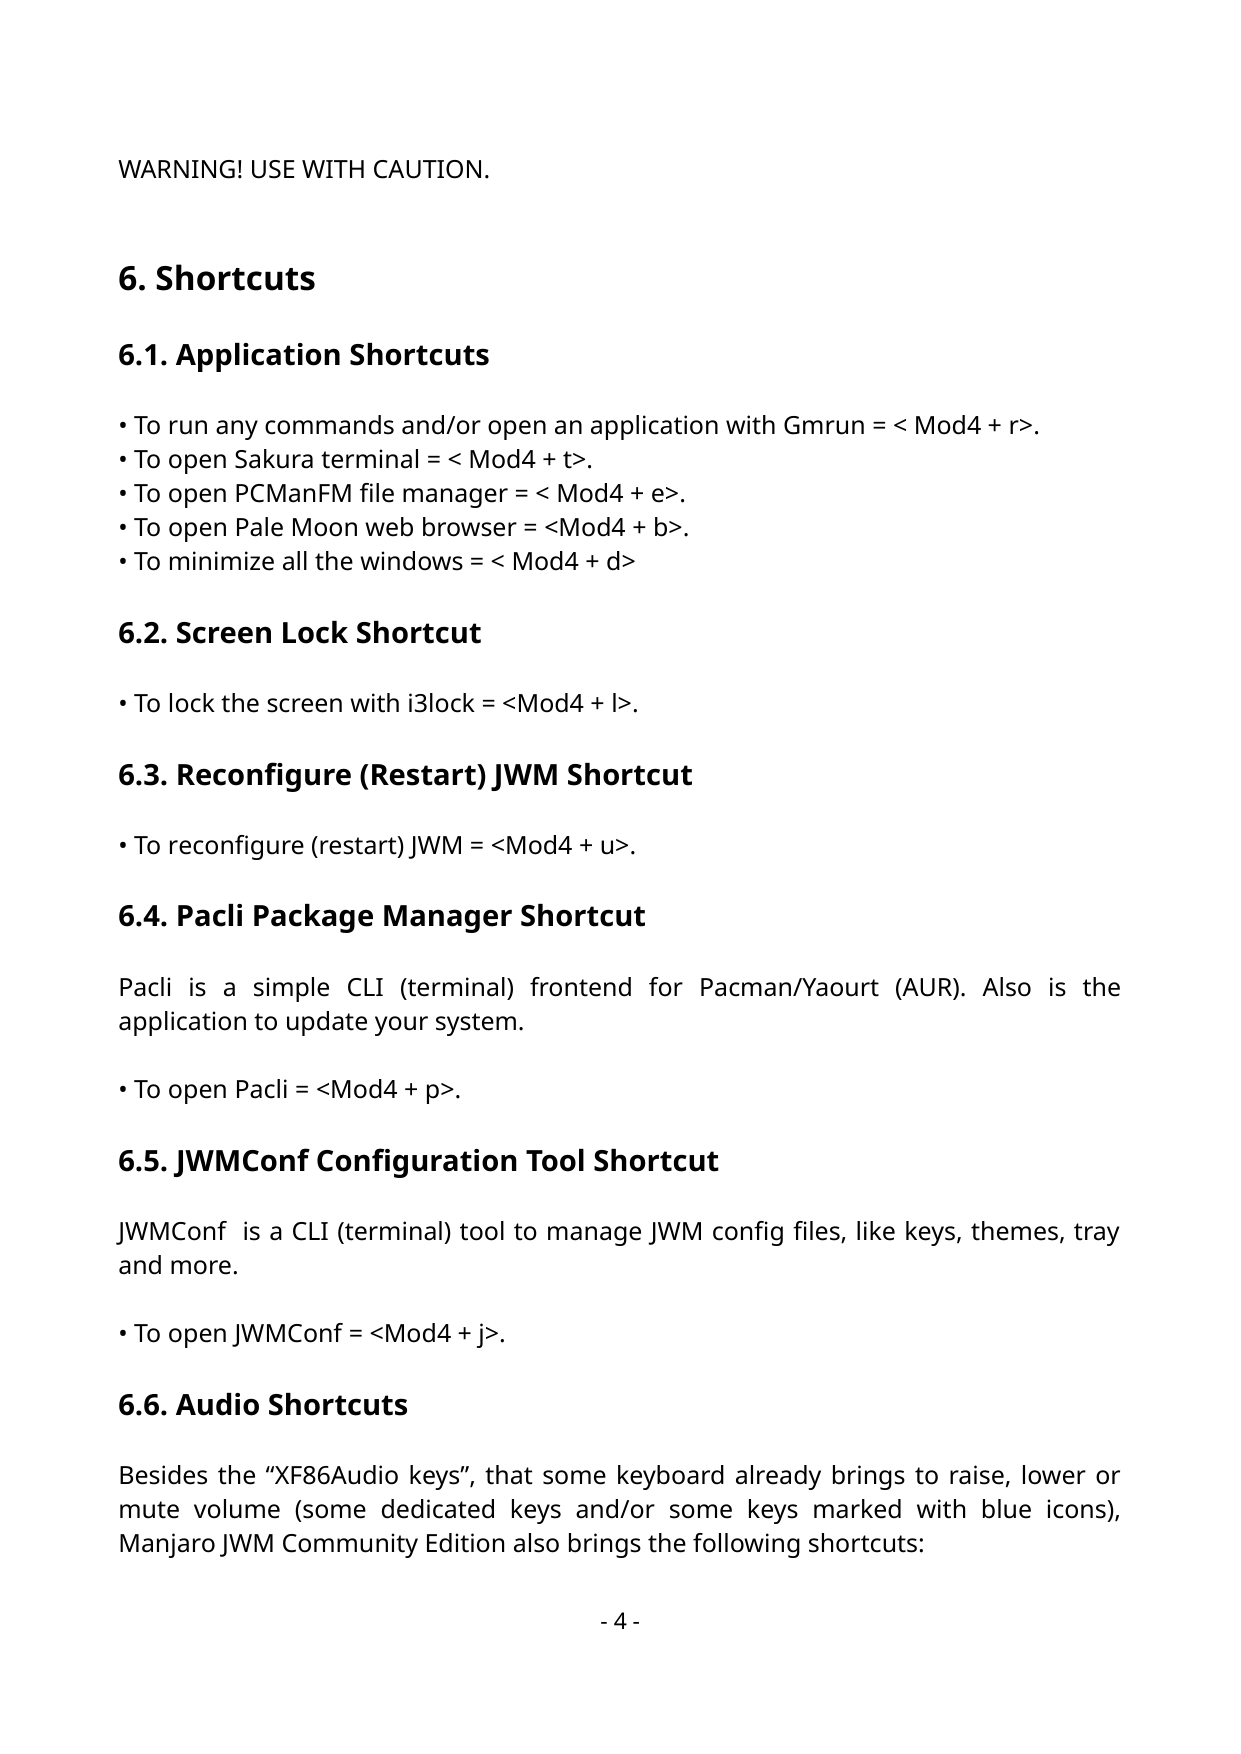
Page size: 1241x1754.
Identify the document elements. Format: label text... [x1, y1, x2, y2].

text • To reconfigure (restart) JWM = <Mod4 + u>. [118, 828, 1122, 862]
subtitle 6.3. Reconfigure (Restart) JWM Shortcut [118, 754, 1122, 793]
text • To open Pale Moon web browser = <Mod4 + b>. [118, 510, 1122, 544]
text JWMConf is a CLI (terminal) tool to manage JWM config files, like keys, themes, tray and more. [118, 1213, 1122, 1282]
text • To run any commands and/or open an application with Gmrun = < Mod4 + r>. [118, 408, 1122, 442]
subtitle 6. Shortcuts [118, 254, 1122, 300]
text Besides the “XF86Audio keys”, that some keyboard already brings to raise, lower or mute volume (some dedicated keys and/or some keys marked with blue icons), Manjaro JWM Community Edition also brings the following shortcuts: [118, 1458, 1122, 1560]
text • To open Pacli = <Mod4 + p>. [118, 1072, 1122, 1106]
subtitle 6.5. JWMConf Configuration Tool Shortcut [118, 1140, 1122, 1179]
text • To minimize all the windows = < Mod4 + d> [118, 544, 1122, 578]
text • To lock the screen with i3lock = <Mod4 + l>. [118, 686, 1122, 720]
text Pacli is a simple CLI (terminal) frontend for Pacman/Yaourt (AUR). Also is the application to update your system. [118, 969, 1122, 1038]
subtitle 6.4. Pacli Package Manager Shortcut [118, 896, 1122, 935]
subtitle 6.2. Screen Lock Shortcut [118, 612, 1122, 652]
text • To open PCManFM file manager = < Mod4 + e>. [118, 476, 1122, 510]
text • To open Sakura terminal = < Mod4 + t>. [118, 442, 1122, 476]
subtitle 6.1. Application Shortcuts [118, 334, 1122, 373]
text WARNING! USE WITH CAUTION. [118, 152, 1122, 186]
text • To open JWMConf = <Mod4 + j>. [118, 1316, 1122, 1350]
subtitle 6.6. Audio Shortcuts [118, 1384, 1122, 1423]
